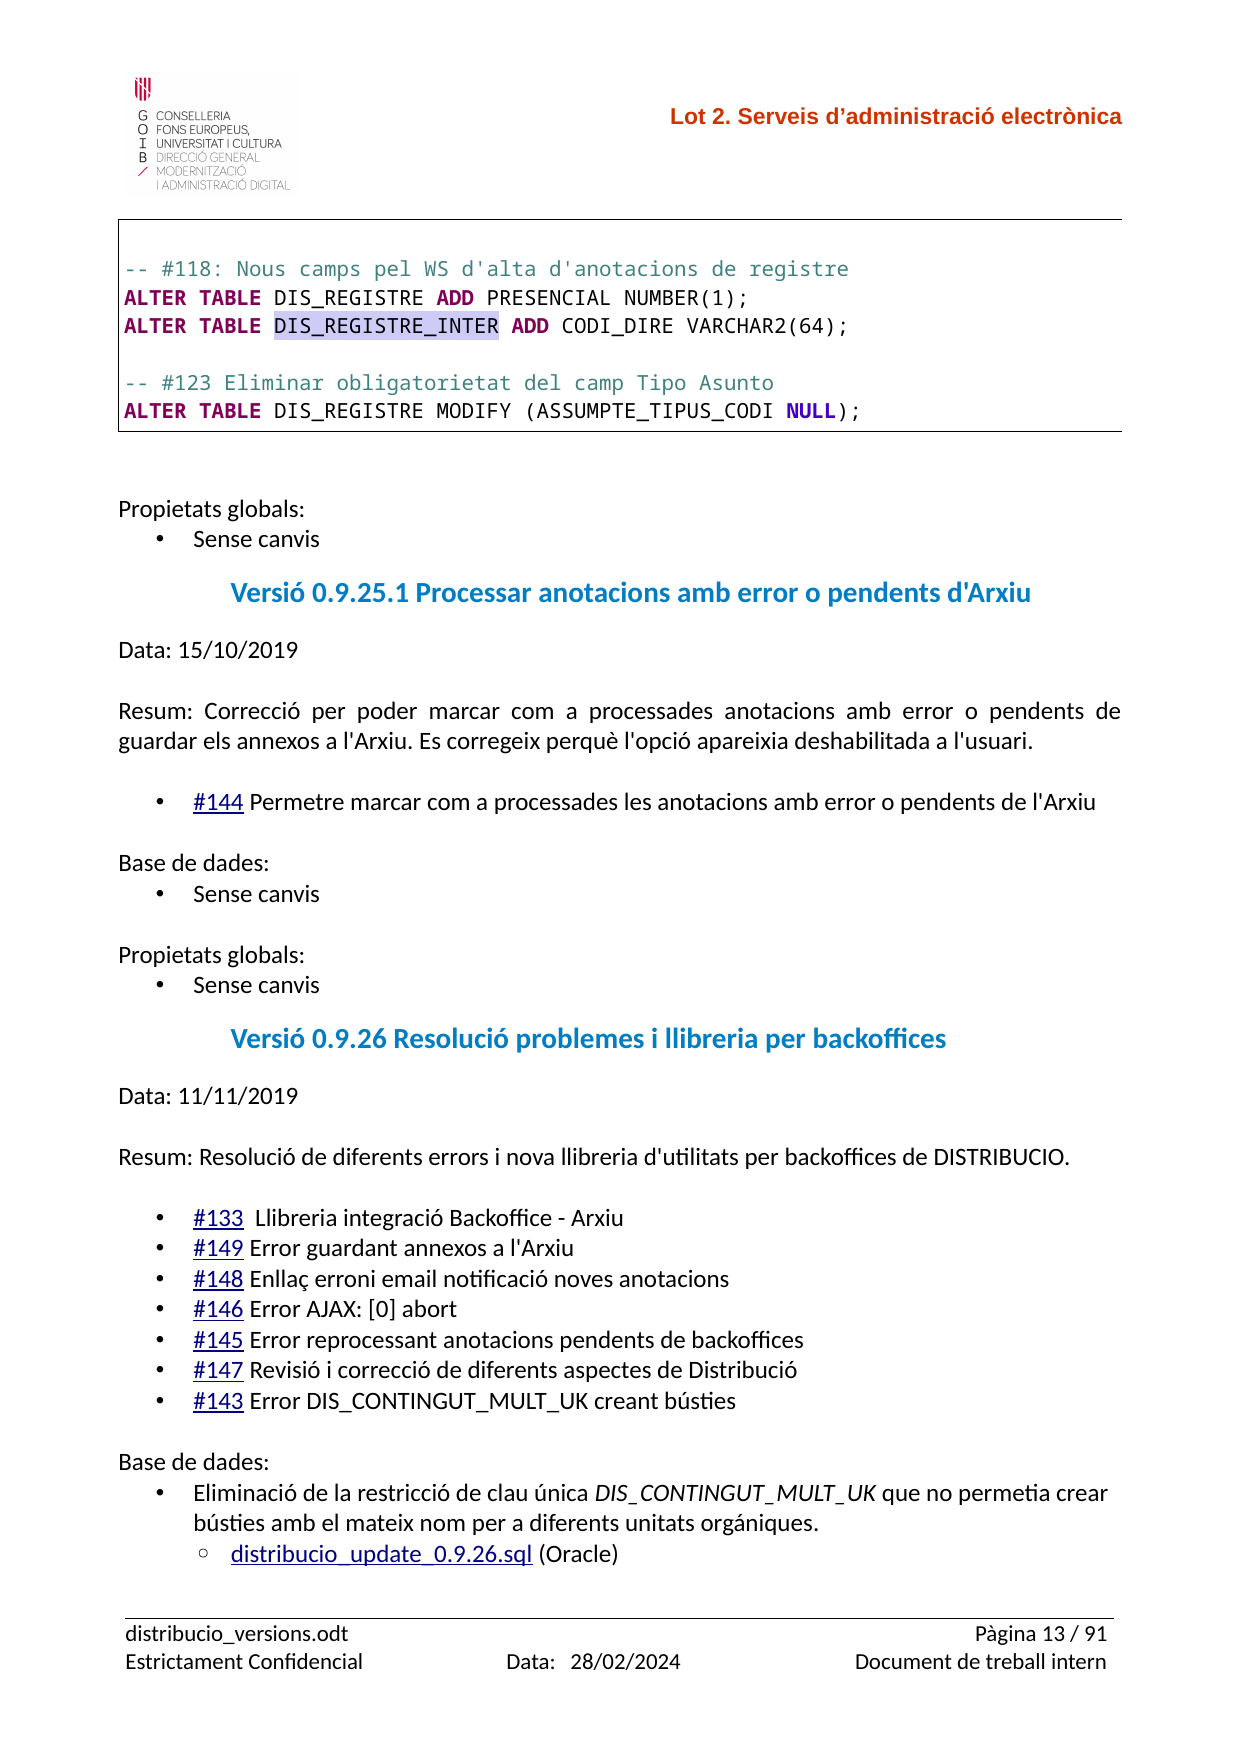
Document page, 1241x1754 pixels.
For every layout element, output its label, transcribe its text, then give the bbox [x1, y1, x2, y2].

text Base de dades: [118, 847, 1122, 878]
list #146 Error AJAX: [0] abort [156, 1293, 1122, 1324]
list Eliminació de la restricció de clau única DIS_CONTINGUT_MULT_UK que no permetia crear bústies amb el mateix nom per a diferents unitats orgániques. [156, 1477, 1122, 1538]
text Data: 15/10/2019 [118, 634, 1122, 664]
picture [126, 70, 299, 197]
text Propietats globals: [118, 493, 1122, 523]
list #133 Llibreria integració Backoffice - Arxiu [156, 1202, 1122, 1232]
list #149 Error guardant annexos a l'Arxiu [156, 1232, 1122, 1263]
subtitle Versió 0.9.25.1 Processar anotacions amb error o pendents d'Arxiu [153, 574, 1122, 610]
list Sense canvis [156, 878, 1122, 908]
list Sense canvis [156, 523, 1122, 554]
list distribucio_update_0.9.26.sql (Oracle) [193, 1538, 1122, 1568]
list #144 Permetre marcar com a processades les anotacions amb error o pendents de l'Arxiu [156, 786, 1122, 817]
text Base de dades: [118, 1446, 1122, 1477]
list #147 Revisió i correcció de diferents aspectes de Distribució [156, 1354, 1122, 1385]
table_header -- #118: Nous camps pel WS d'alta d'anotacions de registre ALTER TABLE DIS_REGISTRE ADD PRESENCIAL NUMBER(1); ALTER TABLE DIS_REGISTRE_INTER ADD CODI_DIRE VARCHAR2(64); -- #123 Eliminar obligatorietat del camp Tipo Asunto ALTER TABLE DIS_REGISTRE MODIFY (ASSUMPTE_TIPUS_CODI NULL); [119, 220, 1122, 431]
text Resum: Correcció per poder marcar com a processades anotacions amb error o pendents de guardar els annexos a l'Arxiu. Es corregeix perquè l'opció apareixia deshabilitada a l'usuari. [118, 695, 1122, 756]
list #148 Enllaç erroni email notificació noves anotacions [156, 1263, 1122, 1293]
list #145 Error reprocessant anotacions pendents de backoffices [156, 1324, 1122, 1354]
text Data: 11/11/2019 [118, 1080, 1122, 1110]
text Resum: Resolució de diferents errors i nova llibreria d'utilitats per backoffices de DISTRIBUCIO. [118, 1141, 1122, 1171]
list #143 Error DIS_CONTINGUT_MULT_UK creant bústies [156, 1385, 1122, 1416]
subtitle Versió 0.9.26 Resolució problemes i llibreria per backoffices [153, 1021, 1122, 1056]
list Sense canvis [156, 969, 1122, 1000]
text Propietats globals: [118, 939, 1122, 969]
